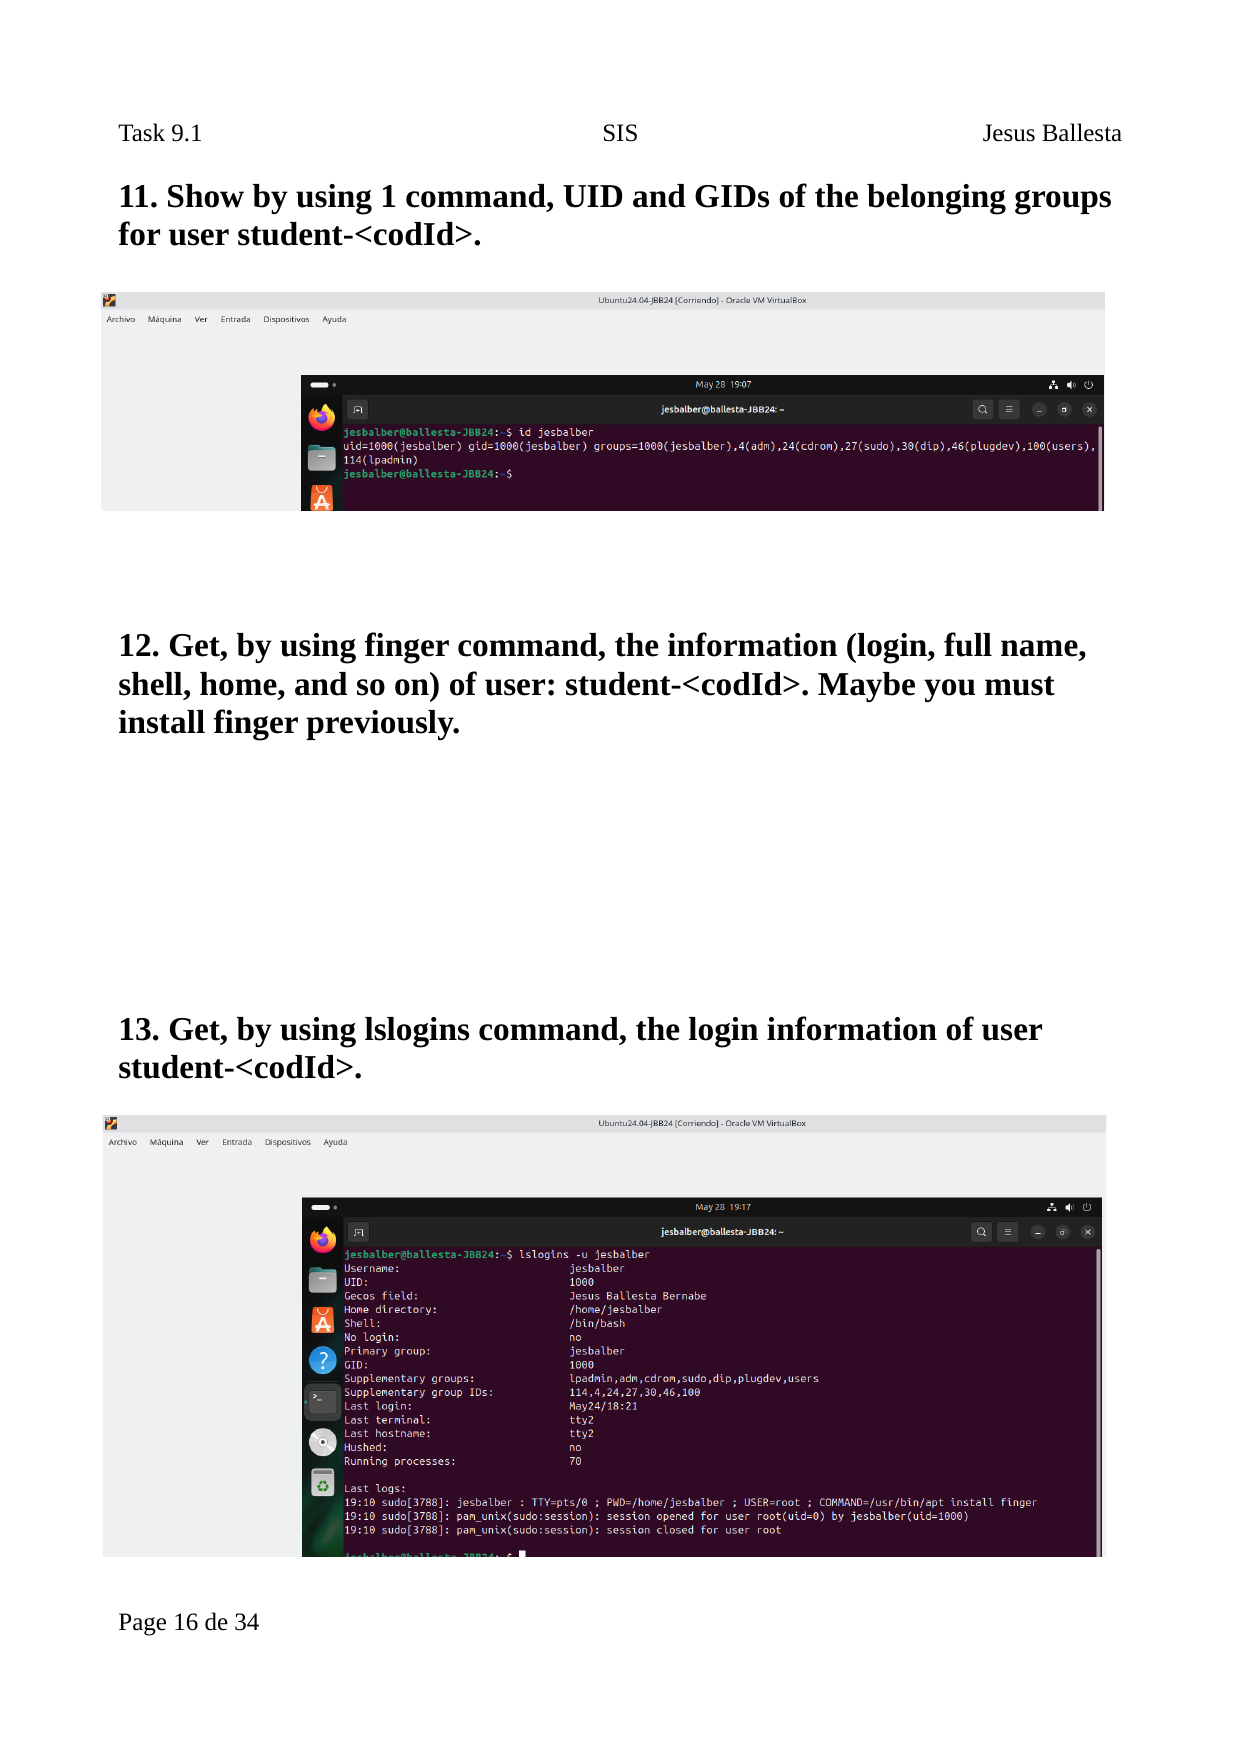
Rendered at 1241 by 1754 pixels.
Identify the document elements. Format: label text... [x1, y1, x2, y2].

picture [101, 291, 1105, 511]
picture [102, 1114, 1107, 1557]
text 12. Get, by using finger command, the information (login, full name, shell, home, and so on) of user: student-<codId>. Maybe you must install finger previously. [118, 626, 1122, 741]
text 11. Show by using 1 command, UID and GIDs of the belonging groups for user student-<codId>. [118, 176, 1122, 253]
text 13. Get, by using lslogins command, the login information of user student-<codId>. [118, 1009, 1122, 1086]
